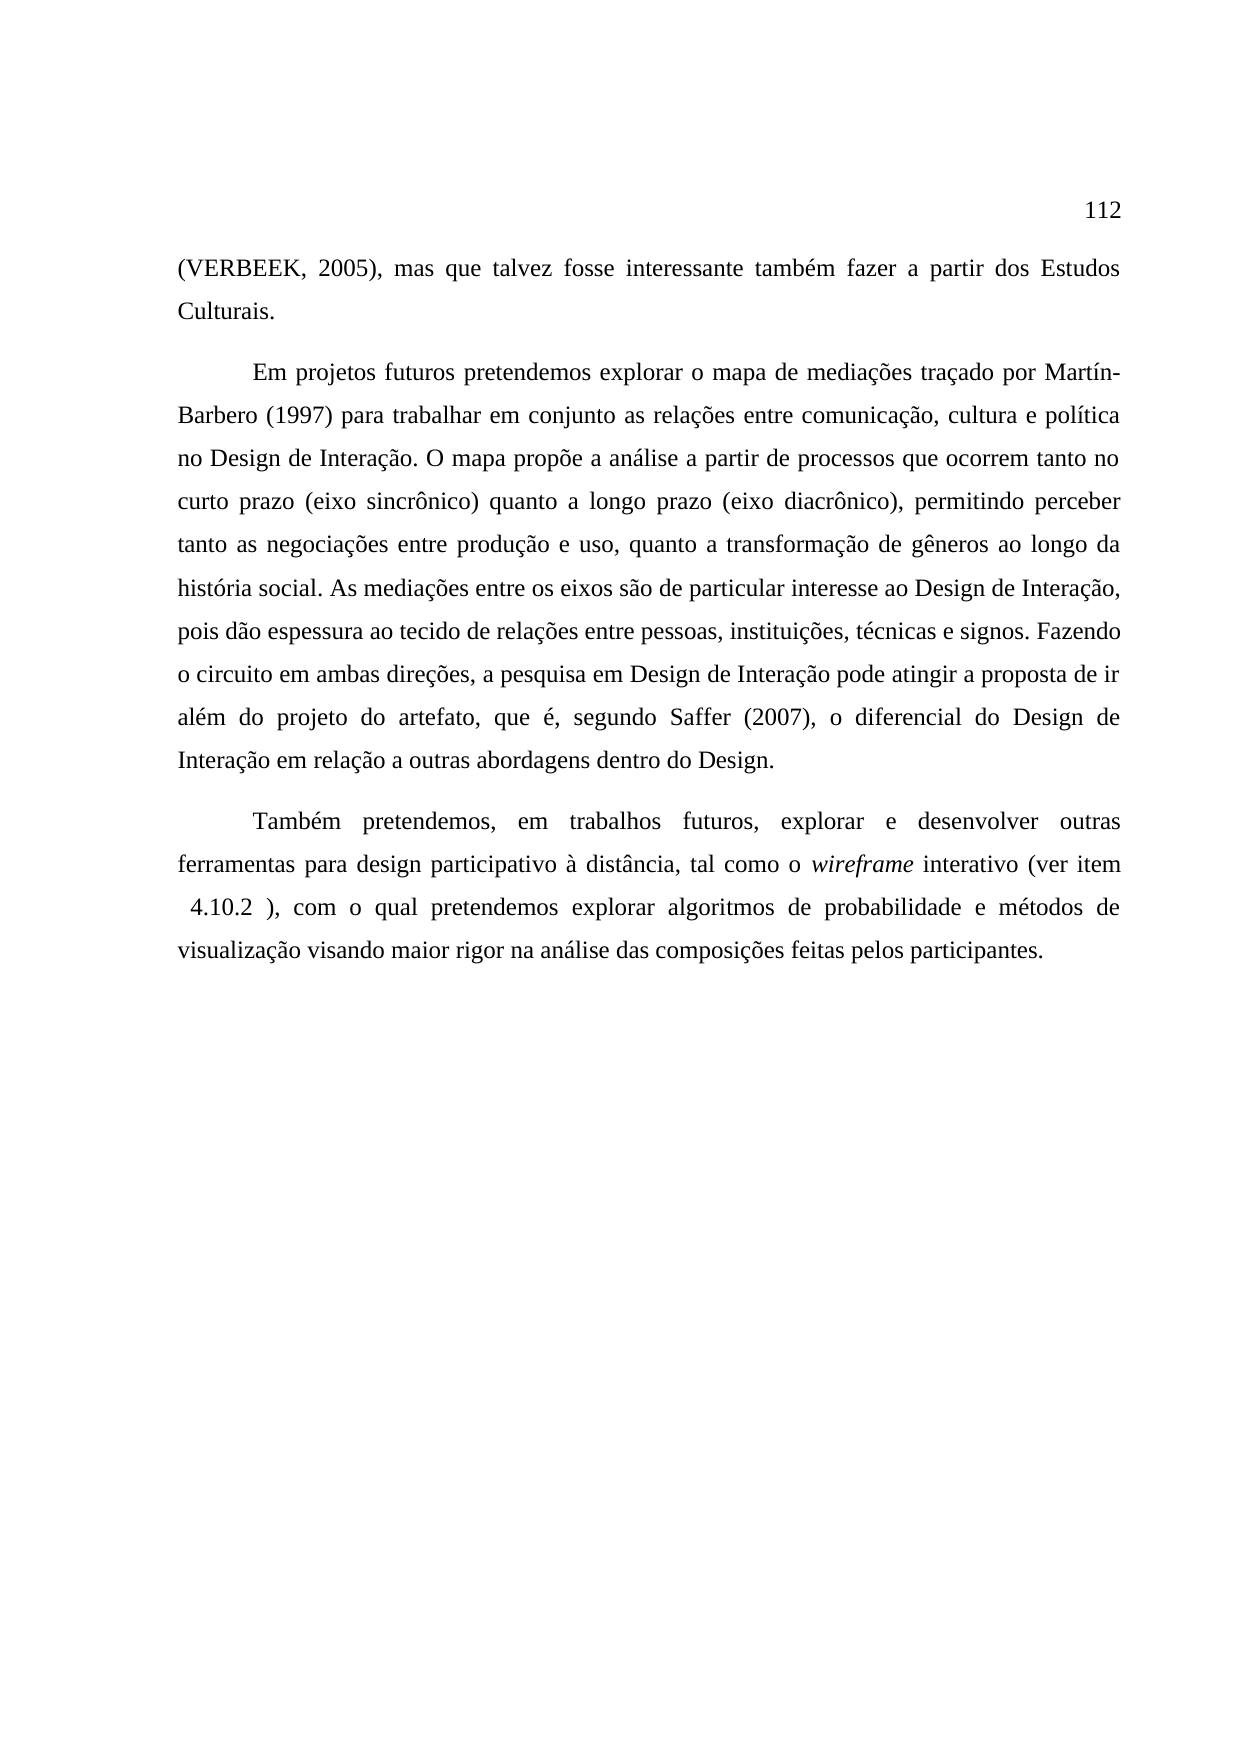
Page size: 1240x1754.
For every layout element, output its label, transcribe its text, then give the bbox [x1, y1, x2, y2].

text Em projetos futuros pretendemos explorar o mapa de mediações traçado por Martín-Barbero (1997) para trabalhar em conjunto as relações entre comunicação, cultura e política no Design de Interação. O mapa propõe a análise a partir de processos que ocorrem tanto no curto prazo (eixo sincrônico) quanto a longo prazo (eixo diacrônico), permitindo perceber tanto as negociações entre produção e uso, quanto a transformação de gêneros ao longo da história social. As mediações entre os eixos são de particular interesse ao Design de Interação, pois dão espessura ao tecido de relações entre pessoas, instituições, técnicas e signos. Fazendo o circuito em ambas direções, a pesquisa em Design de Interação pode atingir a proposta de ir além do projeto do artefato, que é, segundo Saffer (2007), o diferencial do Design de Interação em relação a outras abordagens dentro do Design. [177, 357, 1121, 774]
text (VERBEEK, 2005), mas que talvez fosse interessante também fazer a partir dos Estudos Culturais. [177, 253, 1121, 325]
text Também pretendemos, em trabalhos futuros, explorar e desenvolver outras ferramentas para design participativo à distância, tal como o wireframe interativo (ver item 4.10.2 ), com o qual pretendemos explorar algoritmos de probabilidade e métodos de visualização visando maior rigor na análise das composições feitas pelos participantes. [177, 806, 1121, 964]
